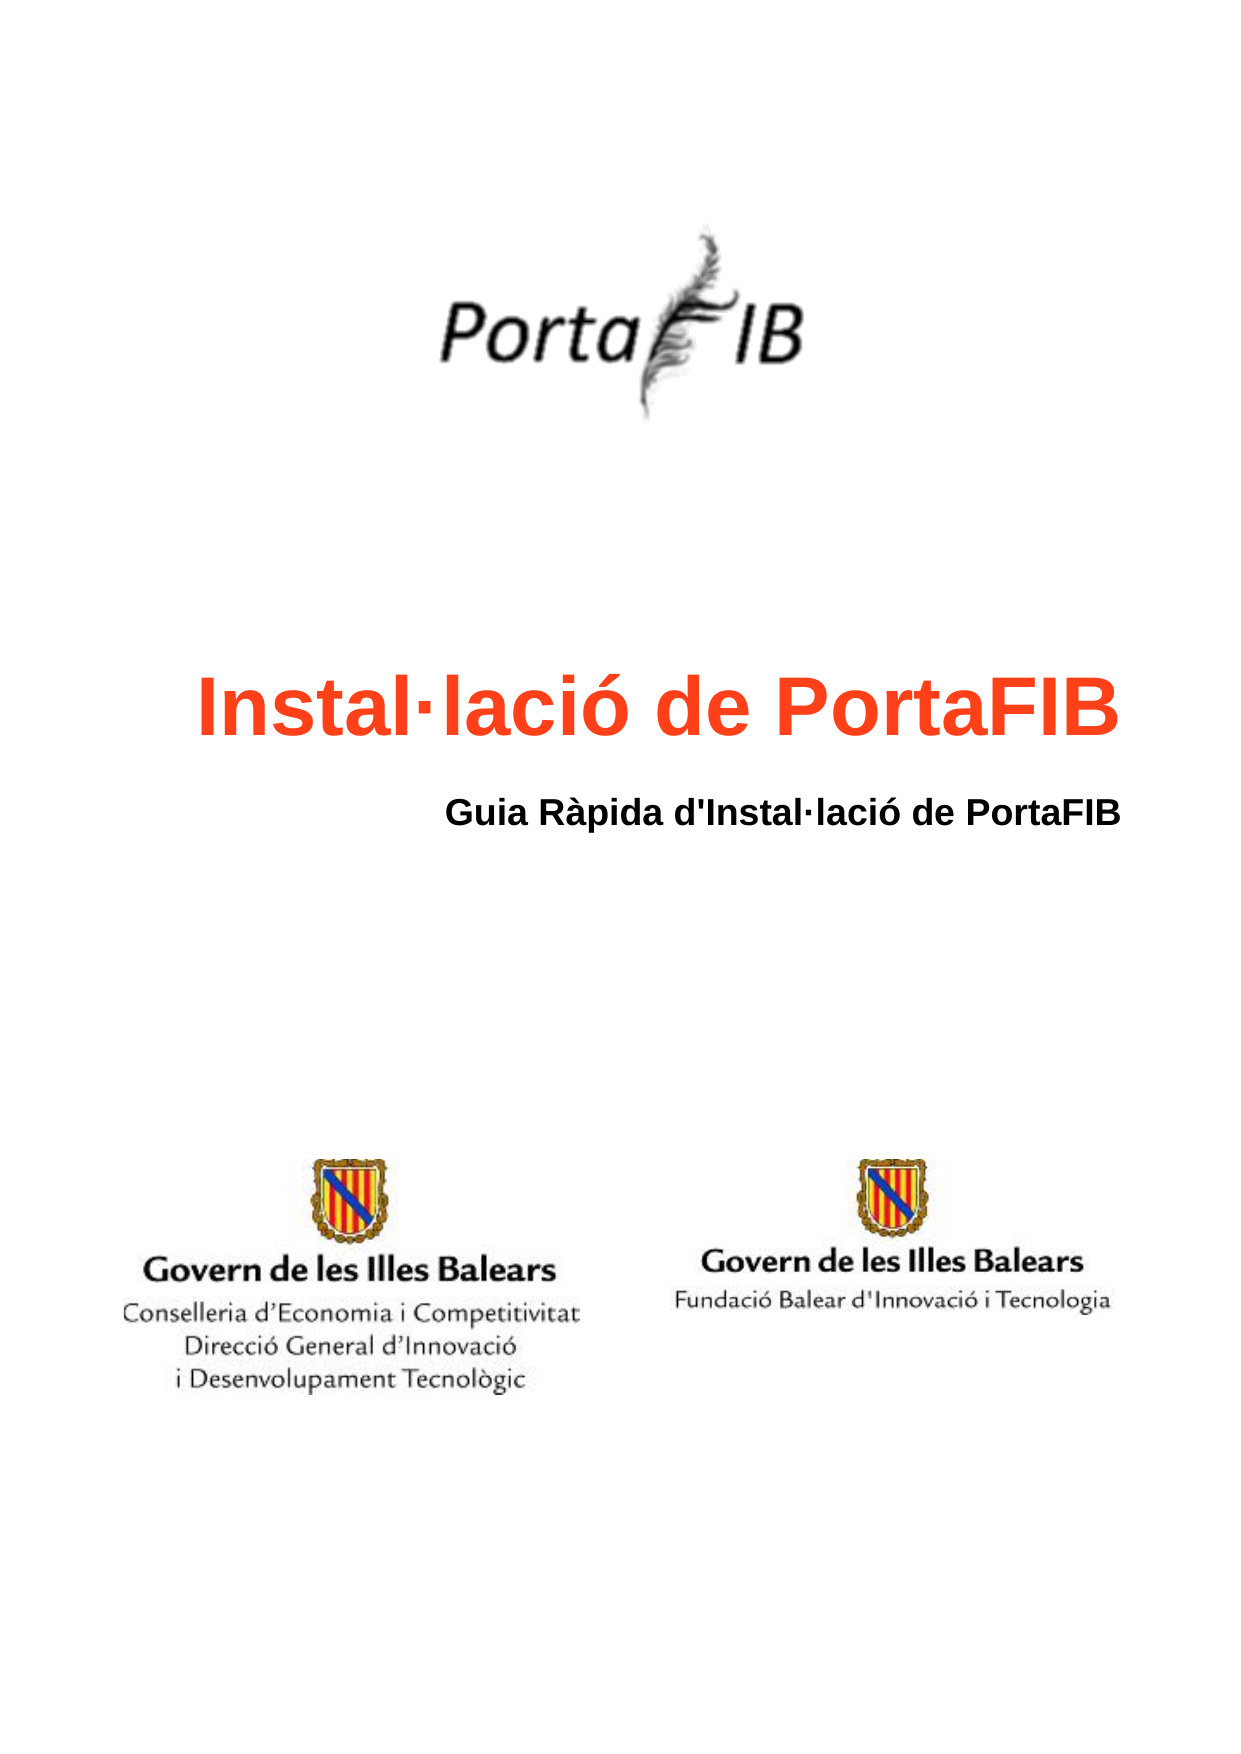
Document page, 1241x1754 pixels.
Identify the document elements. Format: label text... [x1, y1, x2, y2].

table_header [664, 1154, 1122, 1439]
table_header [118, 1154, 586, 1439]
picture [431, 223, 809, 422]
picture [123, 1159, 580, 1395]
table_header [586, 1154, 664, 1439]
picture [669, 1159, 1117, 1315]
title Instal·lació de PortaFIB [118, 657, 1122, 753]
subtitle Guia Ràpida d'Instal·lació de PortaFIB [118, 790, 1122, 833]
